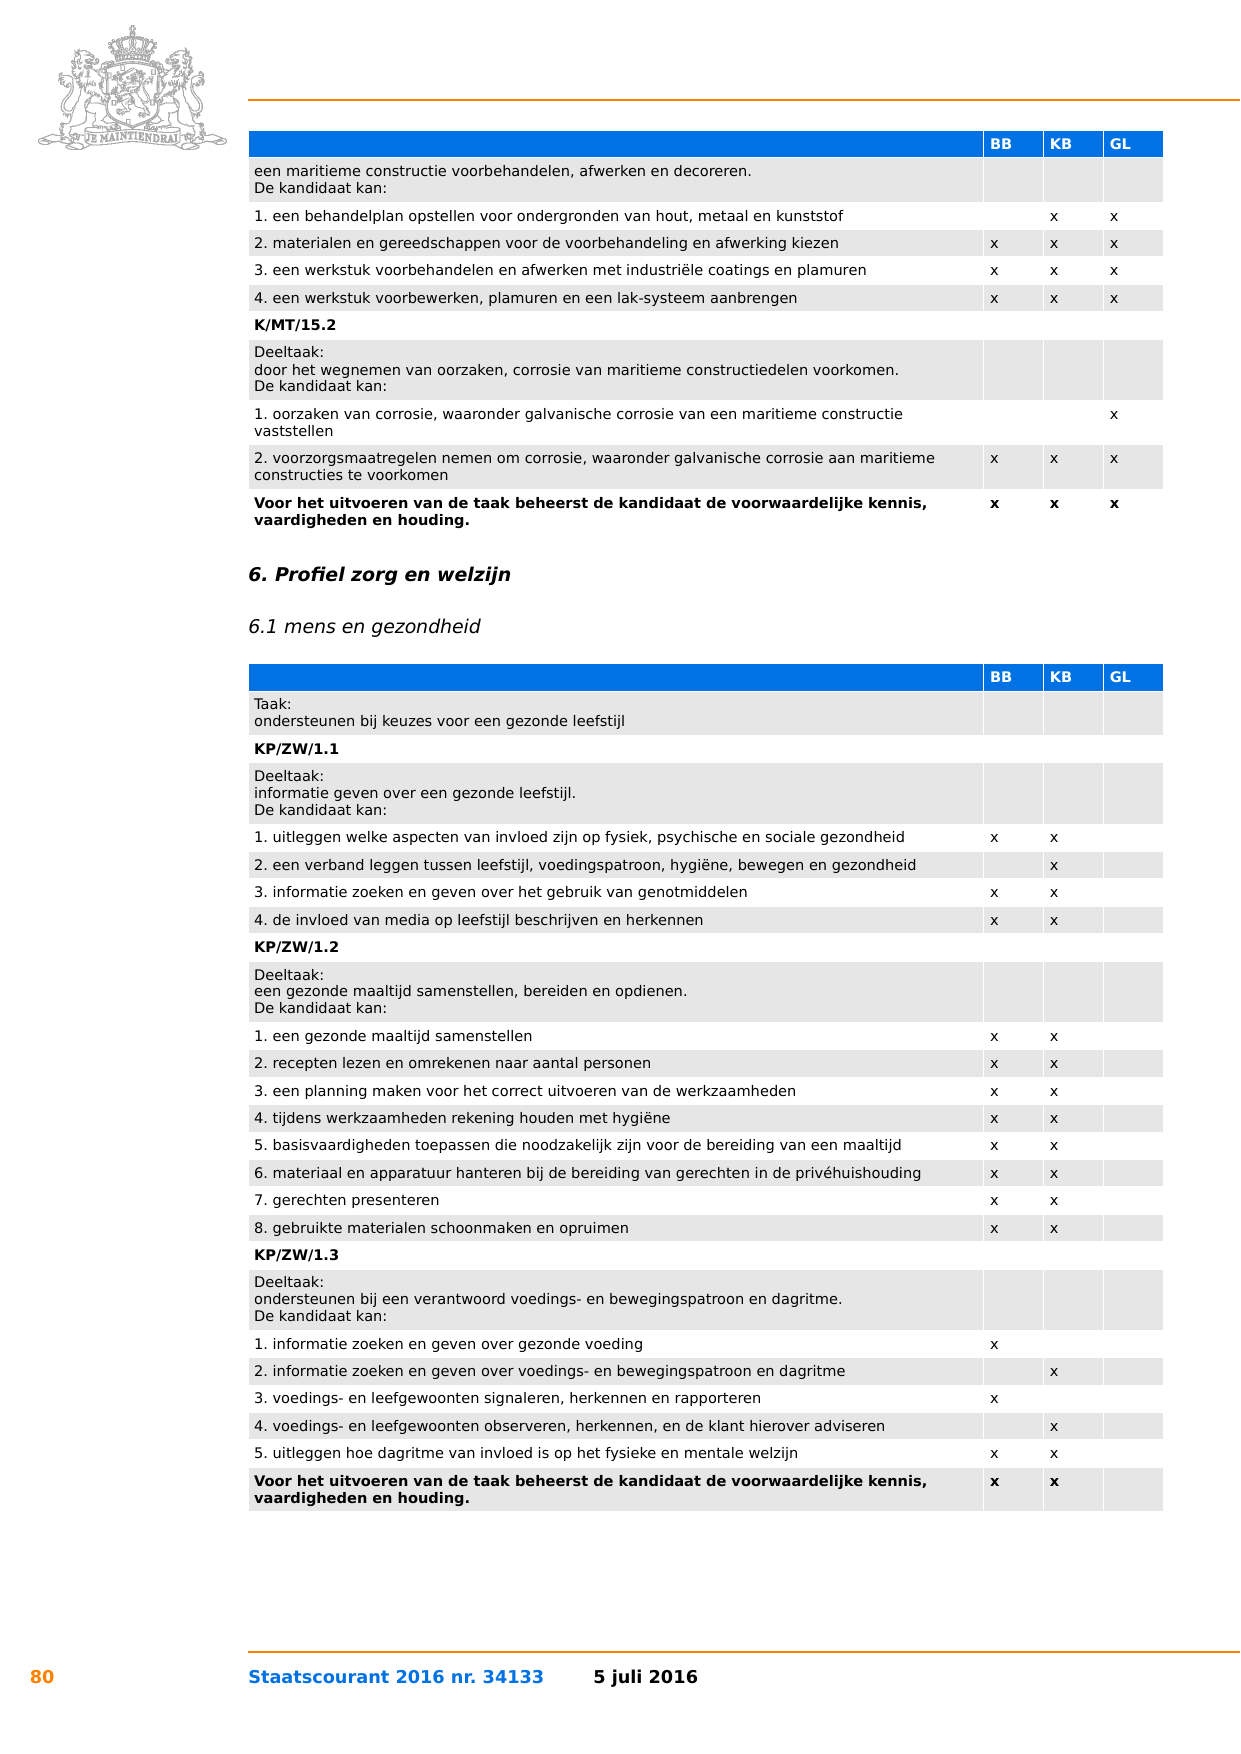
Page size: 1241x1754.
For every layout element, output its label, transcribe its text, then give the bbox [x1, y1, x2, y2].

table_cell [1104, 825, 1163, 851]
table_cell [1104, 1133, 1163, 1159]
table_cell x [984, 1215, 1043, 1241]
table_cell x [1044, 907, 1103, 933]
table_cell x [1104, 230, 1163, 256]
table_cell [1044, 1386, 1103, 1412]
table_cell x [984, 1050, 1043, 1077]
table_cell x [1044, 1188, 1103, 1214]
table_cell 1. oorzaken van corrosie, waaronder galvanische corrosie van een maritieme constructie vaststellen [249, 401, 983, 444]
table_cell 1. informatie zoeken en geven over gezonde voeding [249, 1331, 983, 1357]
table_cell x [1104, 445, 1163, 489]
table_cell K/MT/15.2 [249, 312, 983, 339]
table_cell x [984, 1133, 1043, 1159]
table_cell 3. een werkstuk voorbehandelen en afwerken met industriële coatings en plamuren [249, 258, 983, 284]
table_cell x [1044, 285, 1103, 311]
table_cell [1104, 852, 1163, 878]
table_cell x [1044, 1133, 1103, 1159]
table_cell [1044, 934, 1103, 961]
table_cell x [1044, 230, 1103, 256]
table_cell [1104, 1050, 1163, 1077]
table_cell een maritieme constructie voorbehandelen, afwerken en decoreren. De kandidaat kan: [249, 158, 983, 202]
table_cell [1104, 1078, 1163, 1104]
table_cell x [984, 1023, 1043, 1049]
table_cell [1044, 736, 1103, 762]
table_cell KP/ZW/1.2 [249, 934, 983, 961]
table_cell x [1044, 1215, 1103, 1241]
table_cell x [1104, 203, 1163, 229]
table_cell [1104, 763, 1163, 824]
table_cell [1104, 1358, 1163, 1385]
table_cell Deeltaak: een gezonde maaltijd samenstellen, bereiden en opdienen. De kandidaat kan: [249, 962, 983, 1022]
table_cell Voor het uitvoeren van de taak beheerst de kandidaat de voorwaardelijke kennis, vaardigheden en houding. [249, 490, 983, 533]
table_cell [1104, 1468, 1163, 1511]
table_cell 1. een behandelplan opstellen voor ondergronden van hout, metaal en kunststof [249, 203, 983, 229]
table_cell x [984, 1331, 1043, 1357]
table_cell [984, 692, 1043, 735]
table_cell x [1044, 1468, 1103, 1511]
table_cell [1044, 401, 1103, 444]
table_cell 7. gerechten presenteren [249, 1188, 983, 1214]
table_cell [984, 852, 1043, 878]
table_cell Taak: ondersteunen bij keuzes voor een gezonde leefstijl [249, 692, 983, 735]
table_cell x [984, 1441, 1043, 1467]
table_cell x [984, 880, 1043, 906]
table_header GL [1104, 664, 1163, 691]
table_cell x [1044, 1078, 1103, 1104]
table_header [249, 664, 983, 691]
table_cell [984, 203, 1043, 229]
table_cell x [1044, 490, 1103, 533]
table_cell [1044, 763, 1103, 824]
table_cell x [1104, 490, 1163, 533]
table_cell [984, 934, 1043, 961]
table_cell [1104, 1413, 1163, 1439]
table_cell x [1044, 825, 1103, 851]
table_cell x [1104, 258, 1163, 284]
table_cell x [1044, 1050, 1103, 1077]
table_cell x [1044, 852, 1103, 878]
table_cell [984, 736, 1043, 762]
table_cell x [984, 230, 1043, 256]
table_cell [1104, 158, 1163, 202]
table_cell [984, 1413, 1043, 1439]
subtitle 6. Profiel zorg en welzijn [248, 564, 1163, 586]
table_cell x [1044, 1413, 1103, 1439]
table_cell 3. een planning maken voor het correct uitvoeren van de werkzaamheden [249, 1078, 983, 1104]
table_cell [984, 312, 1043, 339]
table_cell [1104, 340, 1163, 400]
picture [38, 25, 227, 150]
table_cell x [1044, 880, 1103, 906]
table_cell x [984, 445, 1043, 489]
table_cell [1104, 1023, 1163, 1049]
table_cell 6. materiaal en apparatuur hanteren bij de bereiding van gerechten in de privéhuishouding [249, 1160, 983, 1186]
table_cell [1104, 907, 1163, 933]
table_cell x [984, 907, 1043, 933]
table_cell x [1044, 203, 1103, 229]
table_cell x [984, 825, 1043, 851]
table_cell [1104, 880, 1163, 906]
table_cell [1104, 736, 1163, 762]
table_cell [1104, 1188, 1163, 1214]
table_cell x [1044, 445, 1103, 489]
table_cell [1044, 158, 1103, 202]
table_cell [1104, 962, 1163, 1022]
table_cell x [984, 1386, 1043, 1412]
table_cell Voor het uitvoeren van de taak beheerst de kandidaat de voorwaardelijke kennis, vaardigheden en houding. [249, 1468, 983, 1511]
table_cell [1104, 1242, 1163, 1268]
table_header [249, 131, 983, 157]
table_cell x [984, 490, 1043, 533]
table_cell x [1044, 1441, 1103, 1467]
table_cell 4. voedings- en leefgewoonten observeren, herkennen, en de klant hierover adviseren [249, 1413, 983, 1439]
table_cell 4. de invloed van media op leefstijl beschrijven en herkennen [249, 907, 983, 933]
table_cell x [1104, 285, 1163, 311]
table_header KB [1044, 664, 1103, 691]
table_cell x [984, 285, 1043, 311]
table_cell [984, 763, 1043, 824]
table_cell [1044, 340, 1103, 400]
table_cell [1044, 312, 1103, 339]
table_header GL [1104, 131, 1163, 157]
table_cell x [1044, 1160, 1103, 1186]
table_cell [984, 1270, 1043, 1330]
table_header KB [1044, 131, 1103, 157]
table_cell [1104, 1386, 1163, 1412]
table_cell 5. basisvaardigheden toepassen die noodzakelijk zijn voor de bereiding van een maaltijd [249, 1133, 983, 1159]
table_cell 3. informatie zoeken en geven over het gebruik van genotmiddelen [249, 880, 983, 906]
table_cell [1104, 1215, 1163, 1241]
table_cell Deeltaak: door het wegnemen van oorzaken, corrosie van maritieme constructiedelen voorkomen. De kandidaat kan: [249, 340, 983, 400]
table_cell [984, 158, 1043, 202]
table_cell Deeltaak: informatie geven over een gezonde leefstijl. De kandidaat kan: [249, 763, 983, 824]
table_cell 4. een werkstuk voorbewerken, plamuren en een lak-systeem aanbrengen [249, 285, 983, 311]
table_cell 4. tijdens werkzaamheden rekening houden met hygiëne [249, 1105, 983, 1132]
table_cell x [1044, 258, 1103, 284]
table_cell [984, 340, 1043, 400]
table_cell x [984, 1160, 1043, 1186]
subtitle 6.1 mens en gezondheid [248, 616, 1163, 638]
table_cell x [1044, 1105, 1103, 1132]
table_cell Deeltaak: ondersteunen bij een verantwoord voedings- en bewegingspatroon en dagritme. De kandidaat kan: [249, 1270, 983, 1330]
table_cell [1104, 1270, 1163, 1330]
table_header BB [984, 664, 1043, 691]
table_cell [1104, 1441, 1163, 1467]
table_cell 2. materialen en gereedschappen voor de voorbehandeling en afwerking kiezen [249, 230, 983, 256]
table_cell 2. informatie zoeken en geven over voedings- en bewegingspatroon en dagritme [249, 1358, 983, 1385]
table_cell 2. een verband leggen tussen leefstijl, voedingspatroon, hygiëne, bewegen en gezondheid [249, 852, 983, 878]
table_cell 1. uitleggen welke aspecten van invloed zijn op fysiek, psychische en sociale gezondheid [249, 825, 983, 851]
table_cell [1104, 1331, 1163, 1357]
table_cell x [1104, 401, 1163, 444]
table_cell [1044, 1270, 1103, 1330]
table_cell x [984, 1105, 1043, 1132]
table_cell [984, 1358, 1043, 1385]
table_cell KP/ZW/1.1 [249, 736, 983, 762]
table_cell [1044, 692, 1103, 735]
table_cell x [984, 1188, 1043, 1214]
table_cell [1044, 962, 1103, 1022]
table_cell [1104, 1105, 1163, 1132]
table_cell KP/ZW/1.3 [249, 1242, 983, 1268]
table_cell x [984, 258, 1043, 284]
table_cell x [1044, 1023, 1103, 1049]
table_cell [1044, 1242, 1103, 1268]
table_cell [1044, 1331, 1103, 1357]
table_cell x [1044, 1358, 1103, 1385]
table_cell [1104, 1160, 1163, 1186]
table_cell 2. recepten lezen en omrekenen naar aantal personen [249, 1050, 983, 1077]
table_cell x [984, 1078, 1043, 1104]
table_cell 5. uitleggen hoe dagritme van invloed is op het fysieke en mentale welzijn [249, 1441, 983, 1467]
table_cell [984, 1242, 1043, 1268]
table_cell 1. een gezonde maaltijd samenstellen [249, 1023, 983, 1049]
table_cell x [984, 1468, 1043, 1511]
table_cell 2. voorzorgsmaatregelen nemen om corrosie, waaronder galvanische corrosie aan maritieme constructies te voorkomen [249, 445, 983, 489]
table_cell [984, 962, 1043, 1022]
table_header BB [984, 131, 1043, 157]
table_cell [984, 401, 1043, 444]
table_cell [1104, 934, 1163, 961]
table_cell [1104, 692, 1163, 735]
table_cell 3. voedings- en leefgewoonten signaleren, herkennen en rapporteren [249, 1386, 983, 1412]
table_cell [1104, 312, 1163, 339]
table_cell 8. gebruikte materialen schoonmaken en opruimen [249, 1215, 983, 1241]
